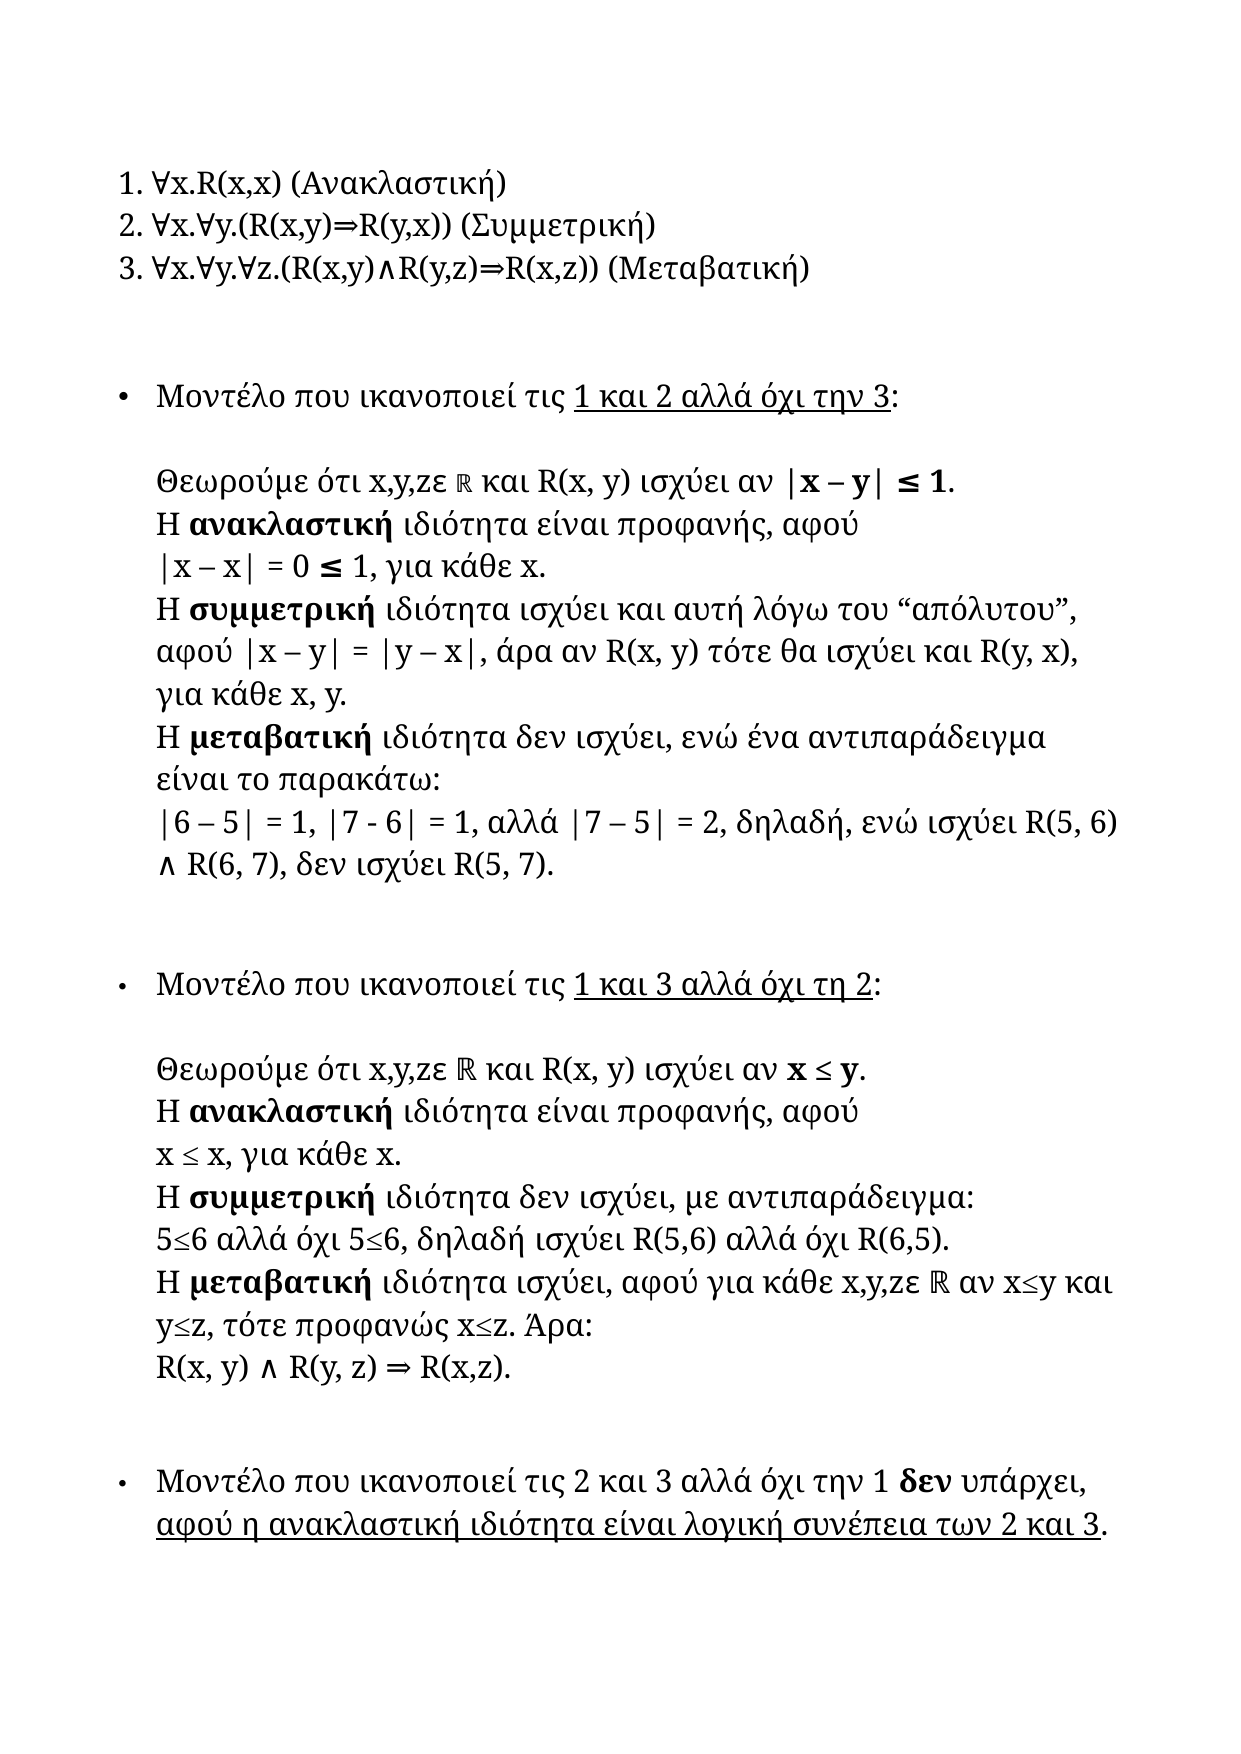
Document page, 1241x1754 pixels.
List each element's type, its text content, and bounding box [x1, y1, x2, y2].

text 3. ∀x.∀y.∀z.(R(x,y)∧R(y,z)⇒R(x,z)) (Μεταβατική) [118, 246, 1122, 288]
list Μοντέλο που ικανοποιεί τις 2 και 3 αλλά όχι την 1 δεν υπάρχει, αφού η ανακλαστική ιδιότητα είναι λογική συνέπεια των 2 και 3. [118, 1459, 1122, 1544]
list Θεωρούμε ότι x,y,zε ℝ και R(x, y) ισχύει αν |x – y| ≤ 1. Η ανακλαστική ιδιότητα είναι προφανής, αφού |x – x| = 0 ≤ 1, για κάθε x. Η συμμετρική ιδιότητα ισχύει και αυτή λόγω του “απόλυτου”, αφού |x – y| = |y – x|, άρα αν R(x, y) τότε θα ισχύει και R(y, x), για κάθε x, y. Η μεταβατική ιδιότητα δεν ισχύει, ενώ ένα αντιπαράδειγμα είναι το παρακάτω: |6 – 5| = 1, |7 - 6| = 1, αλλά |7 – 5| = 2, δηλαδή, ενώ ισχύει R(5, 6) ∧ R(6, 7), δεν ισχύει R(5, 7). [118, 416, 1122, 962]
list Μοντέλο που ικανοποιεί τις 1 και 2 αλλά όχι την 3: [118, 374, 1122, 416]
text 1. ∀x.R(x,x) (Ανακλαστική) [118, 161, 1122, 203]
list Μοντέλο που ικανοποιεί τις 1 και 3 αλλά όχι τη 2: Θεωρούμε ότι x,y,zε ℝ και R(x, y) ισχύει αν x ≤ y. Η ανακλαστική ιδιότητα είναι προφανής, αφού x ≤ x, για κάθε x. Η συμμετρική ιδιότητα δεν ισχύει, με αντιπαράδειγμα: 5≤6 αλλά όχι 5≤6, δηλαδή ισχύει R(5,6) αλλά όχι R(6,5). Η μεταβατική ιδιότητα ισχύει, αφού για κάθε x,y,zε ℝ αν x≤y και y≤z, τότε προφανώς x≤z. Άρα: R(x, y) ∧ R(y, z) ⇒ R(x,z). [118, 962, 1122, 1459]
text 2. ∀x.∀y.(R(x,y)⇒R(y,x)) (Συμμετρική) [118, 203, 1122, 246]
